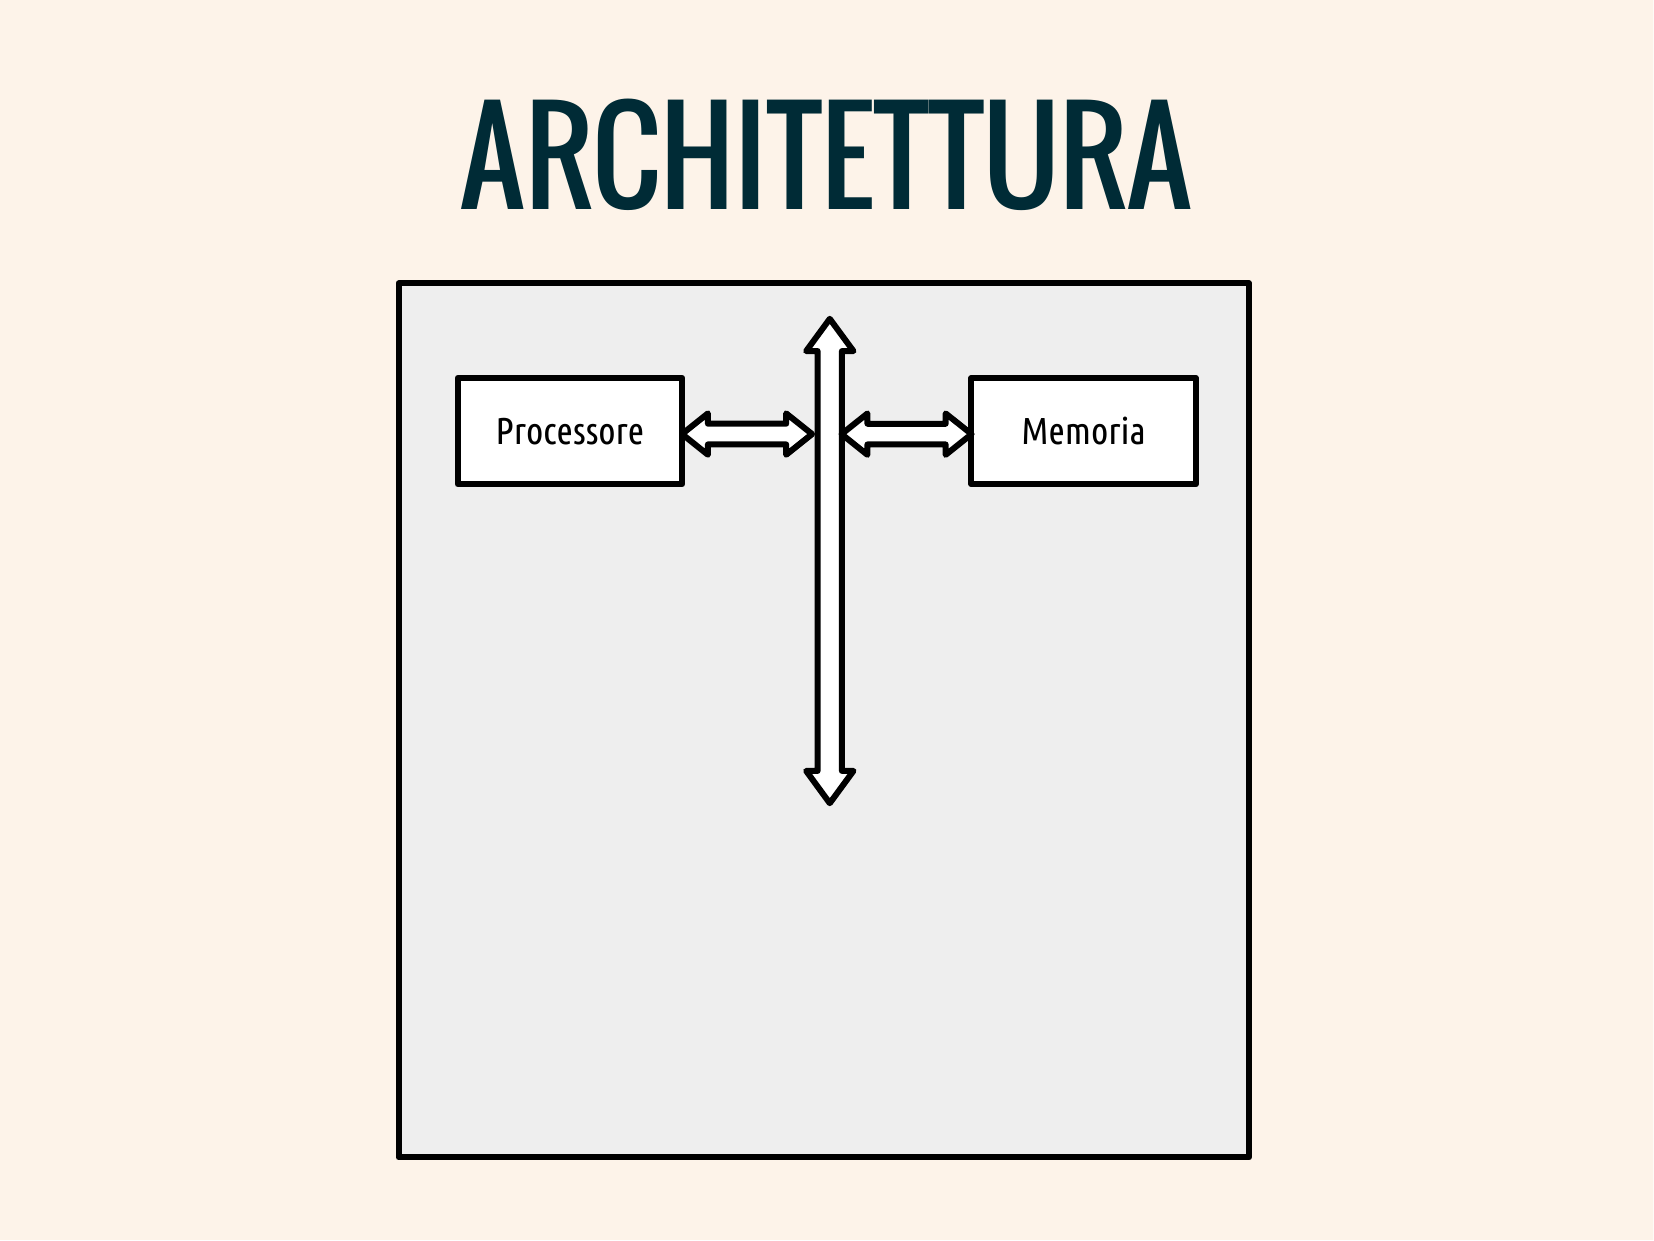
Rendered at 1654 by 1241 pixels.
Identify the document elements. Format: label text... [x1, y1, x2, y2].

title Architettura [82, 49, 1571, 257]
text_box Memoria [971, 377, 1196, 485]
text_box [398, 283, 1250, 1158]
text_box Processore [457, 377, 683, 485]
